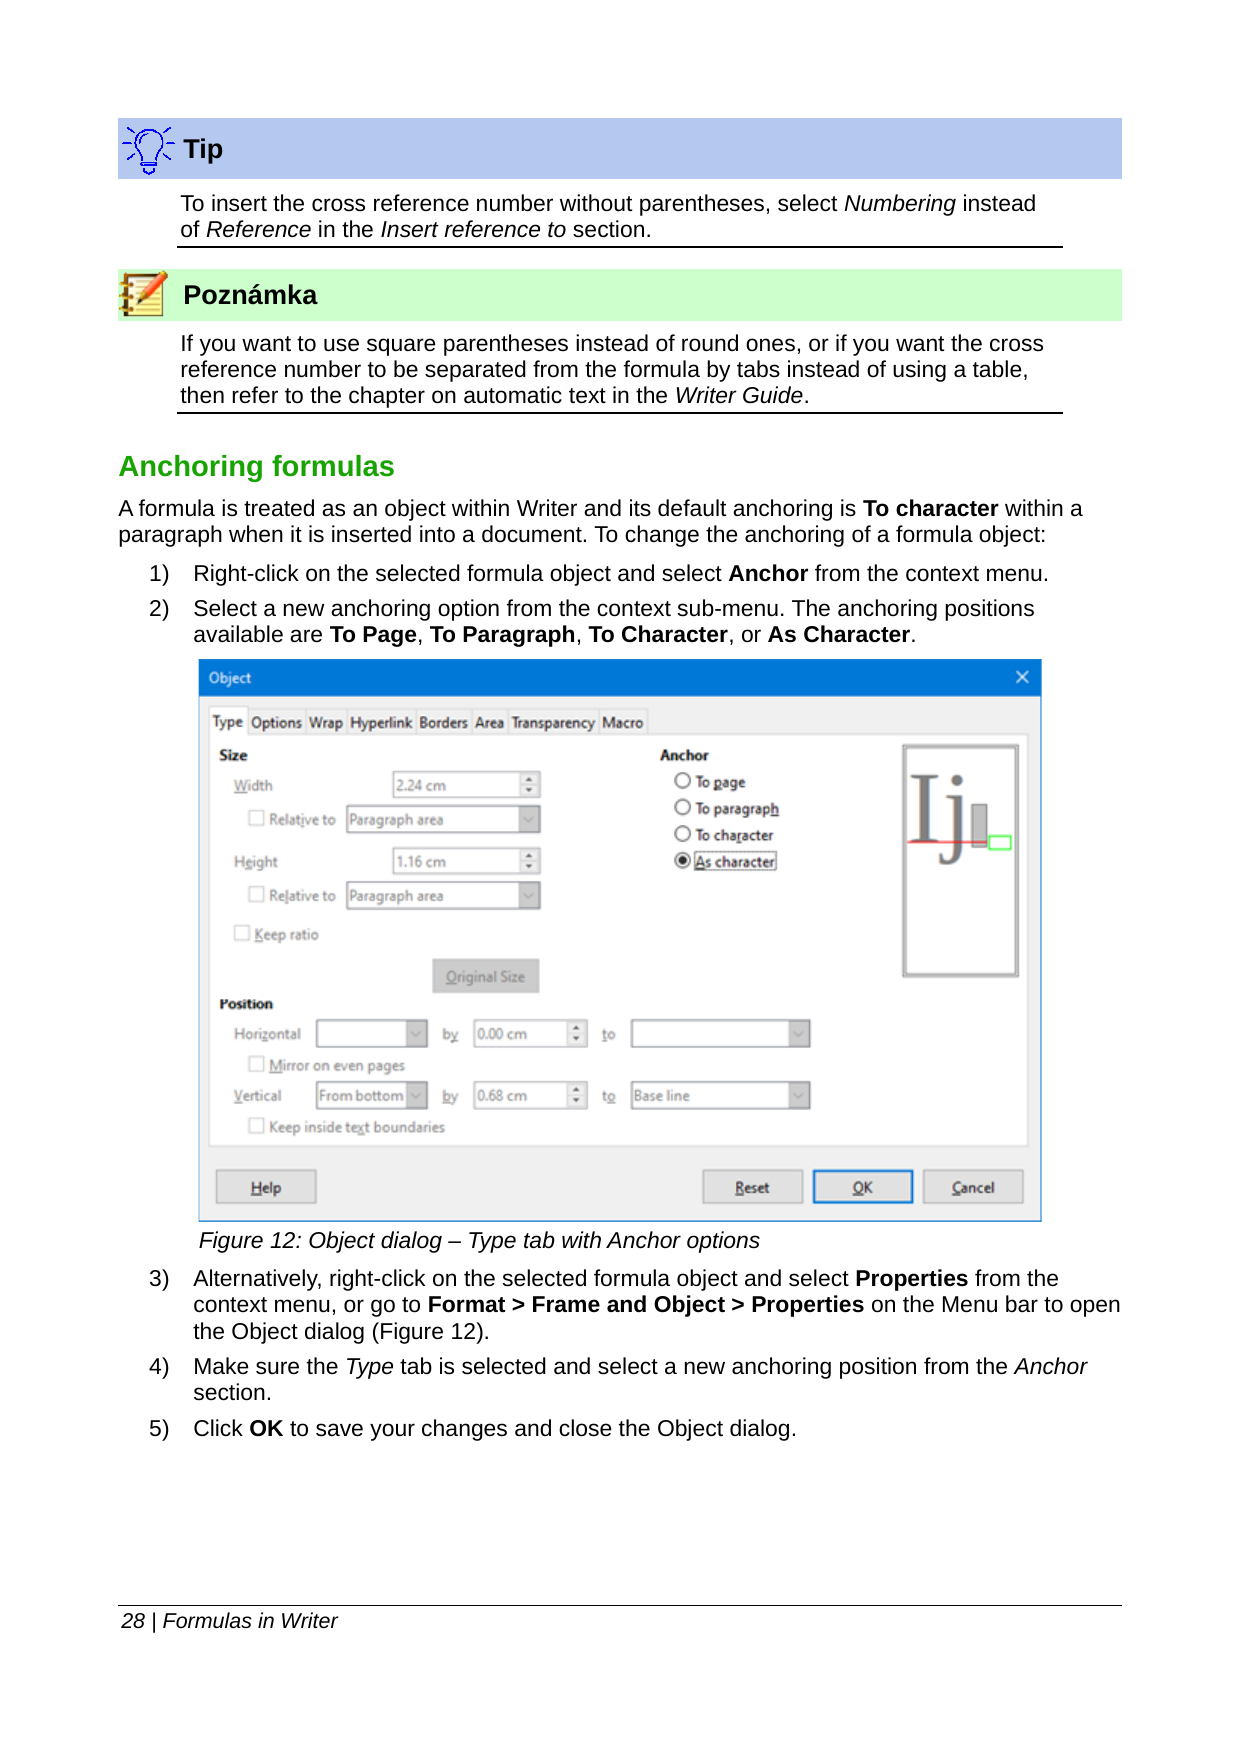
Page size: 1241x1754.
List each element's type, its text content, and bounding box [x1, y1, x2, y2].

list Right-click on the selected formula object and select Anchor from the context menu. [169, 560, 1122, 586]
picture [119, 119, 179, 179]
text If you want to use square parentheses instead of round ones, or if you want the cross reference number to be separated from the formula by tabs instead of using a table, then refer to the chapter on automatic text in the Writer Guide. [177, 327, 1063, 412]
list Make sure the Type tab is selected and select a new anchoring position from the Anchor section. [169, 1353, 1122, 1406]
picture [198, 659, 1042, 1222]
subtitle Anchoring formulas [118, 449, 1122, 483]
text A formula is treated as an object within Writer and its default anchoring is To character within a paragraph when it is inserted into a document. To change the anchoring of a formula object: [118, 494, 1122, 547]
list Click OK to save your changes and close the Object dialog. [169, 1414, 1122, 1441]
subtitle Tip [118, 118, 1122, 179]
list Select a new anchoring option from the context sub-menu. The anchoring positions available are To Page, To Paragraph, To Character, or As Character. [169, 595, 1122, 648]
list Alternatively, right-click on the selected formula object and select Properties from the context menu, or go to Format > Frame and Object > Properties on the Menu bar to open the Object dialog (Figure 12). [169, 1265, 1122, 1344]
text To insert the cross reference number without parentheses, select Numbering instead of Reference in the Insert reference to section. [177, 187, 1063, 246]
subtitle Poznámka [118, 269, 1122, 321]
text Figure 12: Object dialog – Type tab with Anchor options [198, 1222, 1042, 1253]
picture [119, 269, 170, 320]
